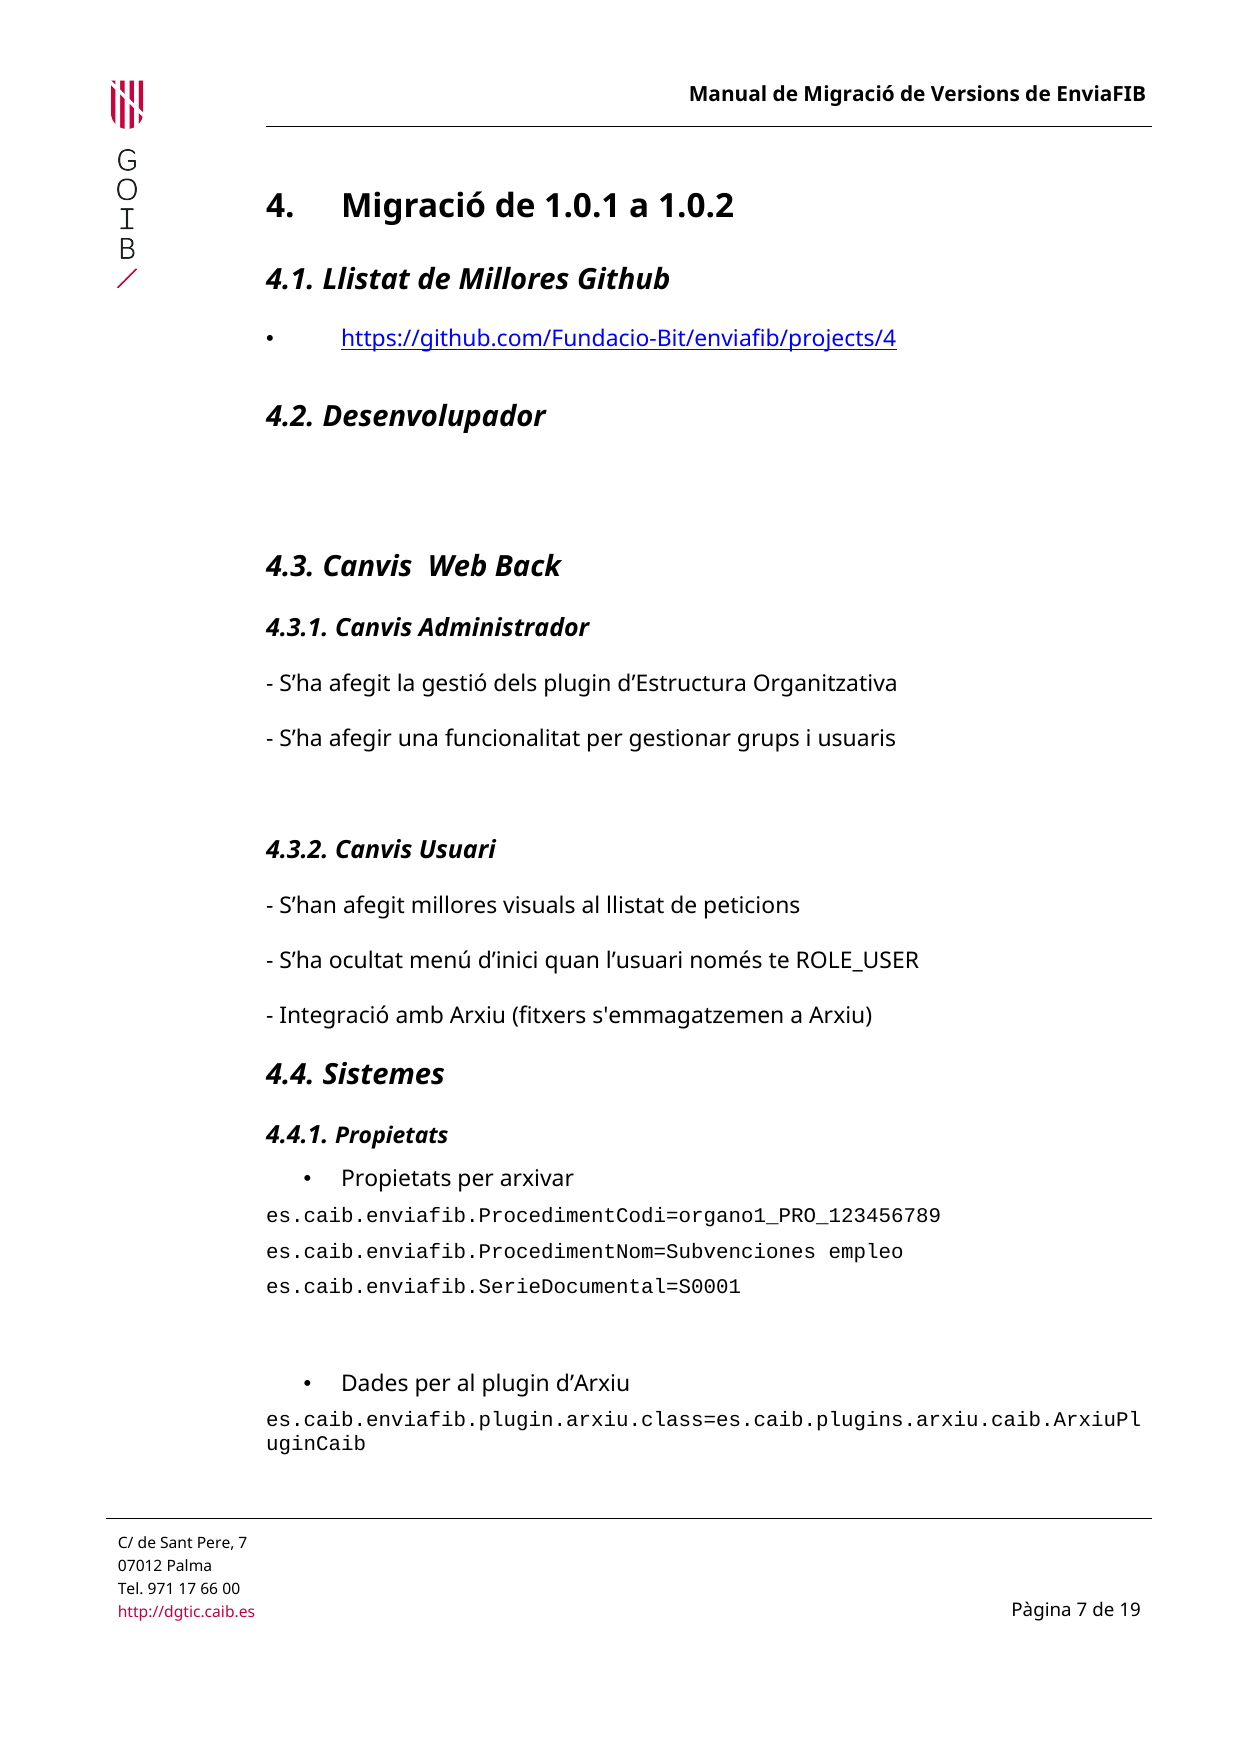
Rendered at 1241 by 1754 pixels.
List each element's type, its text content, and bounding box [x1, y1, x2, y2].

subtitle Sistemes [266, 1053, 1152, 1093]
subtitle Canvis Usuari [266, 831, 1152, 865]
table_header es.caib.enviafib.plugin.arxiu.class=es.caib.plugins.arxiu.caib.ArxiuPluginCaib [266, 1410, 1152, 1504]
picture [82, 57, 172, 319]
list - S’han afegit millores visuals al llistat de peticions [266, 889, 1152, 920]
list Propietats per arxivar [303, 1162, 1152, 1194]
list - S’ha ocultat menú d’inici quan l’usuari només te ROLE_USER [266, 944, 1152, 975]
text - S’ha afegir una funcionalitat per gestionar grups i usuaris [266, 722, 1152, 753]
list https://github.com/Fundacio-Bit/enviafib/projects/4 [266, 322, 1152, 353]
subtitle Migració de 1.0.1 a 1.0.2 [266, 181, 1152, 227]
subtitle Canvis Administrador [266, 609, 1152, 643]
list Dades per al plugin d’Arxiu [303, 1366, 1152, 1398]
subtitle Desenvolupador [266, 395, 1152, 434]
list - Integració amb Arxiu (fitxers s'emmagatzemen a Arxiu) [266, 998, 1152, 1030]
subtitle Canvis Web Back [266, 545, 1152, 585]
subtitle Llistat de Millores Github [266, 258, 1152, 298]
subtitle Propietats [266, 1117, 1152, 1151]
table_header es.caib.enviafib.ProcedimentCodi=organo1_PRO_123456789 es.caib.enviafib.ProcedimentNom=Subvenciones empleo es.caib.enviafib.SerieDocumental=S0001 [266, 1205, 1152, 1312]
text - S’ha afegit la gestió dels plugin d’Estructura Organitzativa [266, 667, 1152, 698]
